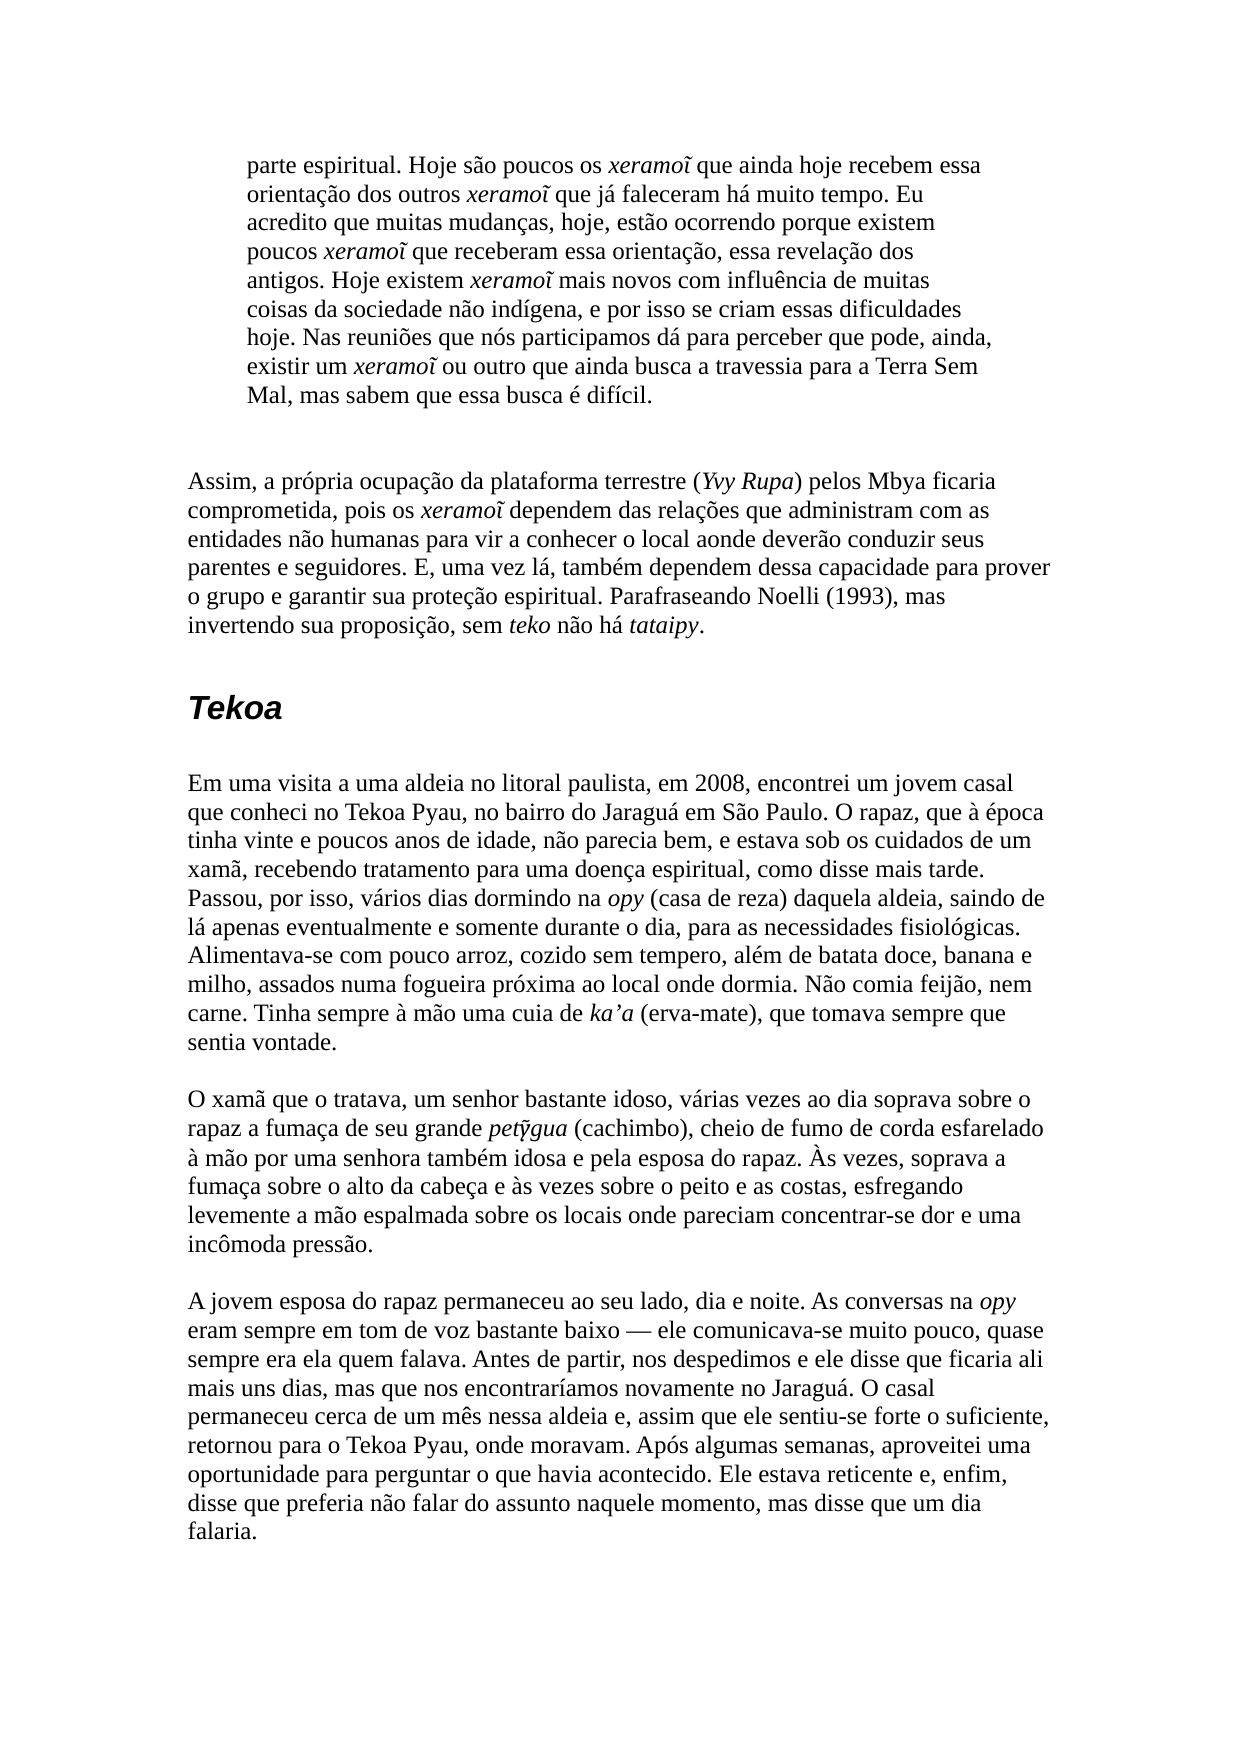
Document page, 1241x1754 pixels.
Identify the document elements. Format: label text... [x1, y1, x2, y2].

text A jovem esposa do rapaz permaneceu ao seu lado, dia e noite. As conversas na opy eram sempre em tom de voz bastante baixo — ele comunicava-se muito pouco, quase sempre era ela quem falava. Antes de partir, nos despedimos e ele disse que ficaria ali mais uns dias, mas que nos encontraríamos novamente no Jaraguá. O casal permaneceu cerca de um mês nessa aldeia e, assim que ele sentiu-se forte o suficiente, retornou para o Tekoa Pyau, onde moravam. Após algumas semanas, aproveitei uma oportunidade para perguntar o que havia acontecido. Ele estava reticente e, enfim, disse que preferia não falar do assunto naquele momento, mas disse que um dia falaria. [187, 1286, 1053, 1545]
text Em uma visita a uma aldeia no litoral paulista, em 2008, encontrei um jovem casal que conheci no Tekoa Pyau, no bairro do Jaraguá em São Paulo. O rapaz, que à época tinha vinte e poucos anos de idade, não parecia bem, e estava sob os cuidados de um xamã, recebendo tratamento para uma doença espiritual, como disse mais tarde. Passou, por isso, vários dias dormindo na opy (casa de reza) daquela aldeia, saindo de lá apenas eventualmente e somente durante o dia, para as necessidades fisiológicas. Alimentava-se com pouco arroz, cozido sem tempero, além de batata doce, banana e milho, assados numa fogueira próxima ao local onde dormia. Não comia feijão, nem carne. Tinha sempre à mão uma cuia de ka’a (erva-mate), que tomava sempre que sentia vontade. [187, 768, 1053, 1056]
text Tekoa [187, 688, 1053, 727]
text parte espiritual. Hoje são poucos os xeramoῖ que ainda hoje recebem essa orientação dos outros xeramoῖ que já faleceram há muito tempo. Eu acredito que muitas mudanças, hoje, estão ocorrendo porque existem poucos xeramoῖ que receberam essa orientação, essa revelação dos antigos. Hoje existem xeramoῖ mais novos com influência de muitas coisas da sociedade não indígena, e por isso se criam essas dificuldades hoje. Nas reuniões que nós participamos dá para perceber que pode, ainda, existir um xeramoῖ ou outro que ainda busca a travessia para a Terra Sem Mal, mas sabem que essa busca é difícil. [247, 150, 994, 409]
text O xamã que o tratava, um senhor bastante idoso, várias vezes ao dia soprava sobre o rapaz a fumaça de seu grande petỹgua (cachimbo), cheio de fumo de corda esfarelado à mão por uma senhora também idosa e pela esposa do rapaz. Às vezes, soprava a fumaça sobre o alto da cabeça e às vezes sobre o peito e as costas, esfregando levemente a mão espalmada sobre os locais onde pareciam concentrar-se dor e uma incômoda pressão. [187, 1084, 1053, 1258]
text Assim, a própria ocupação da plataforma terrestre (Yvy Rupa) pelos Mbya ficaria comprometida, pois os xeramoῖ dependem das relações que administram com as entidades não humanas para vir a conhecer o local aonde deverão conduzir seus parentes e seguidores. E, uma vez lá, também dependem dessa capacidade para prover o grupo e garantir sua proteção espiritual. Parafraseando Noelli (1993), mas invertendo sua proposição, sem teko não há tataipy. [187, 466, 1053, 639]
